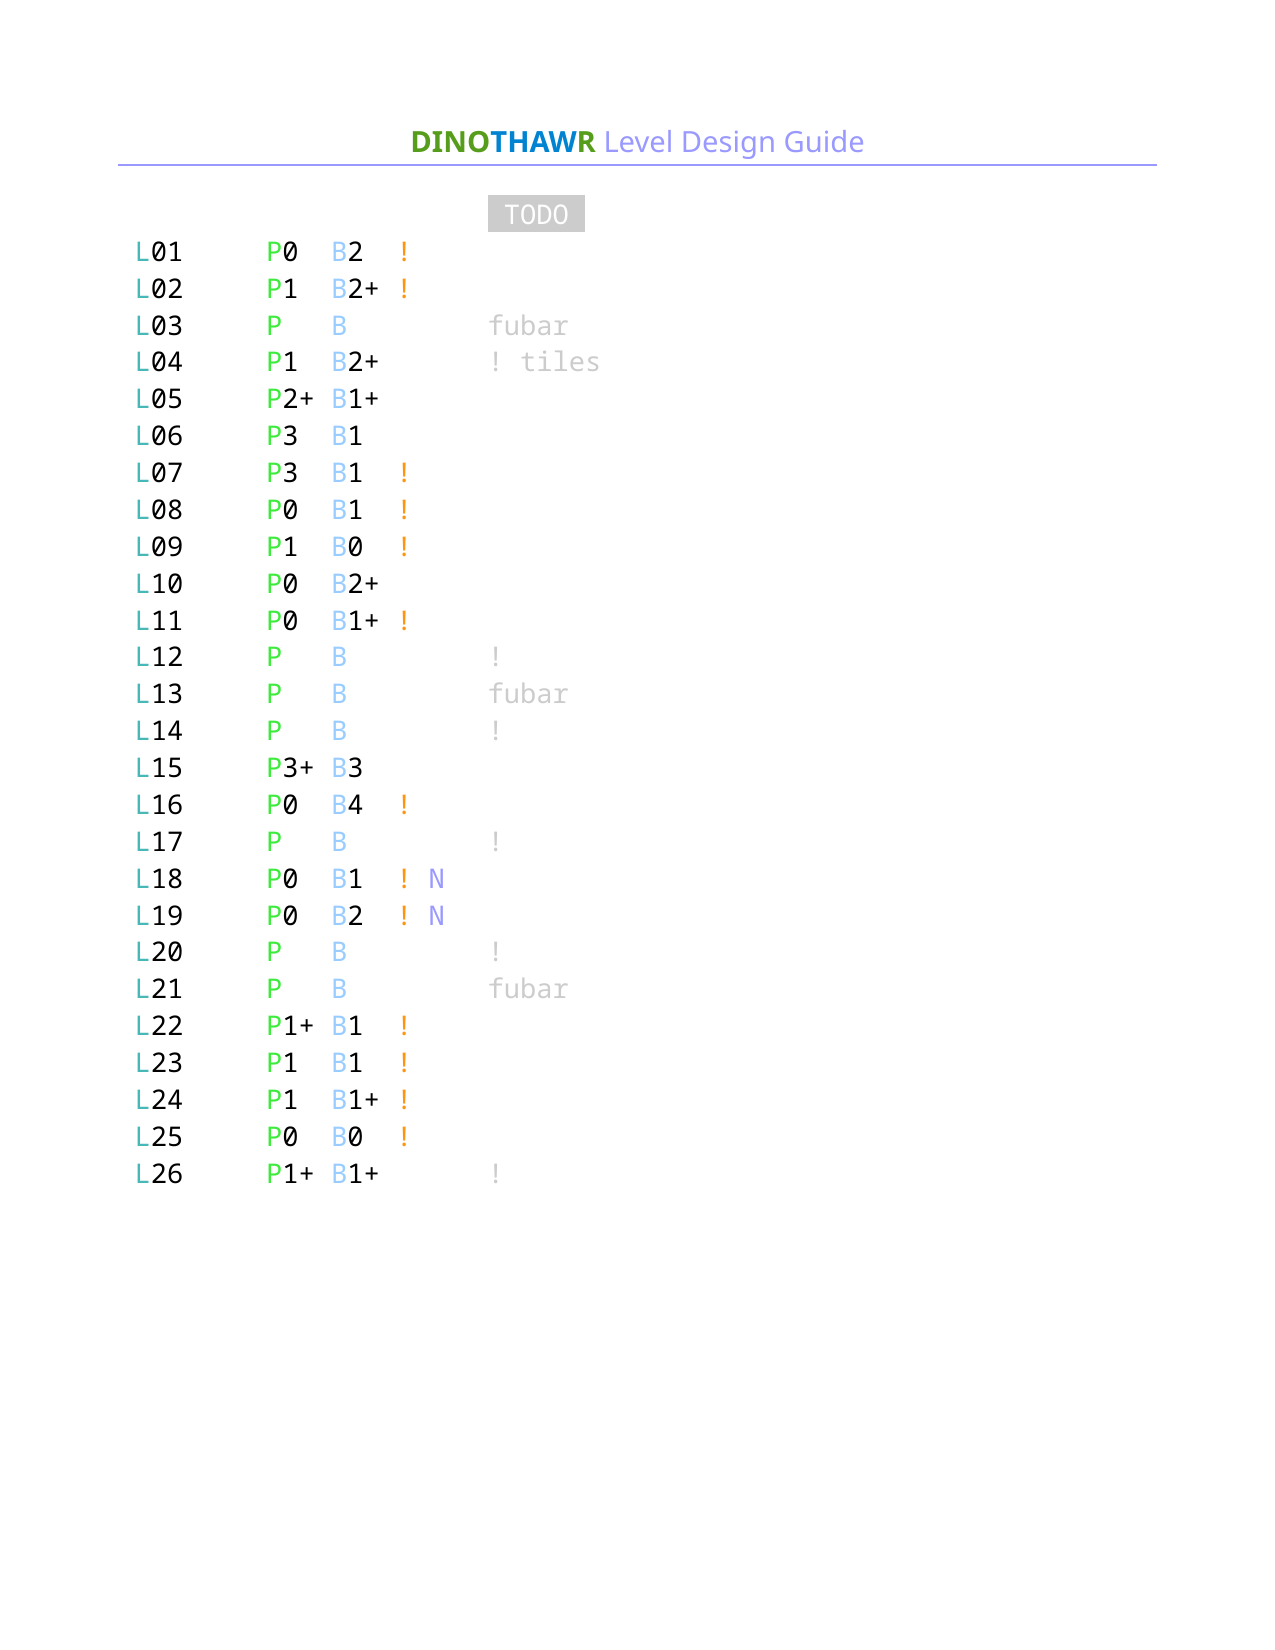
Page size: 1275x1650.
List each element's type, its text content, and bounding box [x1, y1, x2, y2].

text L21 P B fubar [118, 970, 637, 1007]
text L05 P2+ B1+ [118, 380, 637, 417]
text L11 P0 B1+ ! [118, 601, 637, 638]
text L12 P B ! [118, 638, 637, 675]
text L02 P1 B2+ ! [118, 269, 637, 306]
text L13 P B fubar [118, 675, 637, 712]
text L18 P0 B1 ! N [118, 859, 637, 896]
text L16 P0 B4 ! [118, 785, 637, 822]
text L07 P3 B1 ! [118, 453, 637, 490]
text L20 P B ! [118, 933, 637, 970]
text L01 P0 B2 ! [118, 232, 637, 269]
text L08 P0 B1 ! [118, 490, 637, 527]
text L06 P3 B1 [118, 417, 637, 453]
text L24 P1 B1+ ! [118, 1080, 637, 1117]
text L04 P1 B2+ ! tiles [118, 343, 637, 380]
text L19 P0 B2 ! N [118, 896, 637, 933]
text L15 P3+ B3 [118, 748, 637, 785]
text L23 P1 B1 ! [118, 1043, 637, 1080]
text L10 P0 B2+ [118, 564, 637, 601]
text L26 P1+ B1+ ! [118, 1154, 637, 1191]
text L25 P0 B0 ! [118, 1117, 637, 1154]
text TODO [118, 195, 637, 232]
text L09 P1 B0 ! [118, 527, 637, 564]
text L17 P B ! [118, 822, 637, 859]
text L14 P B ! [118, 712, 637, 748]
text L22 P1+ B1 ! [118, 1007, 637, 1043]
text L03 P B fubar [118, 306, 637, 343]
